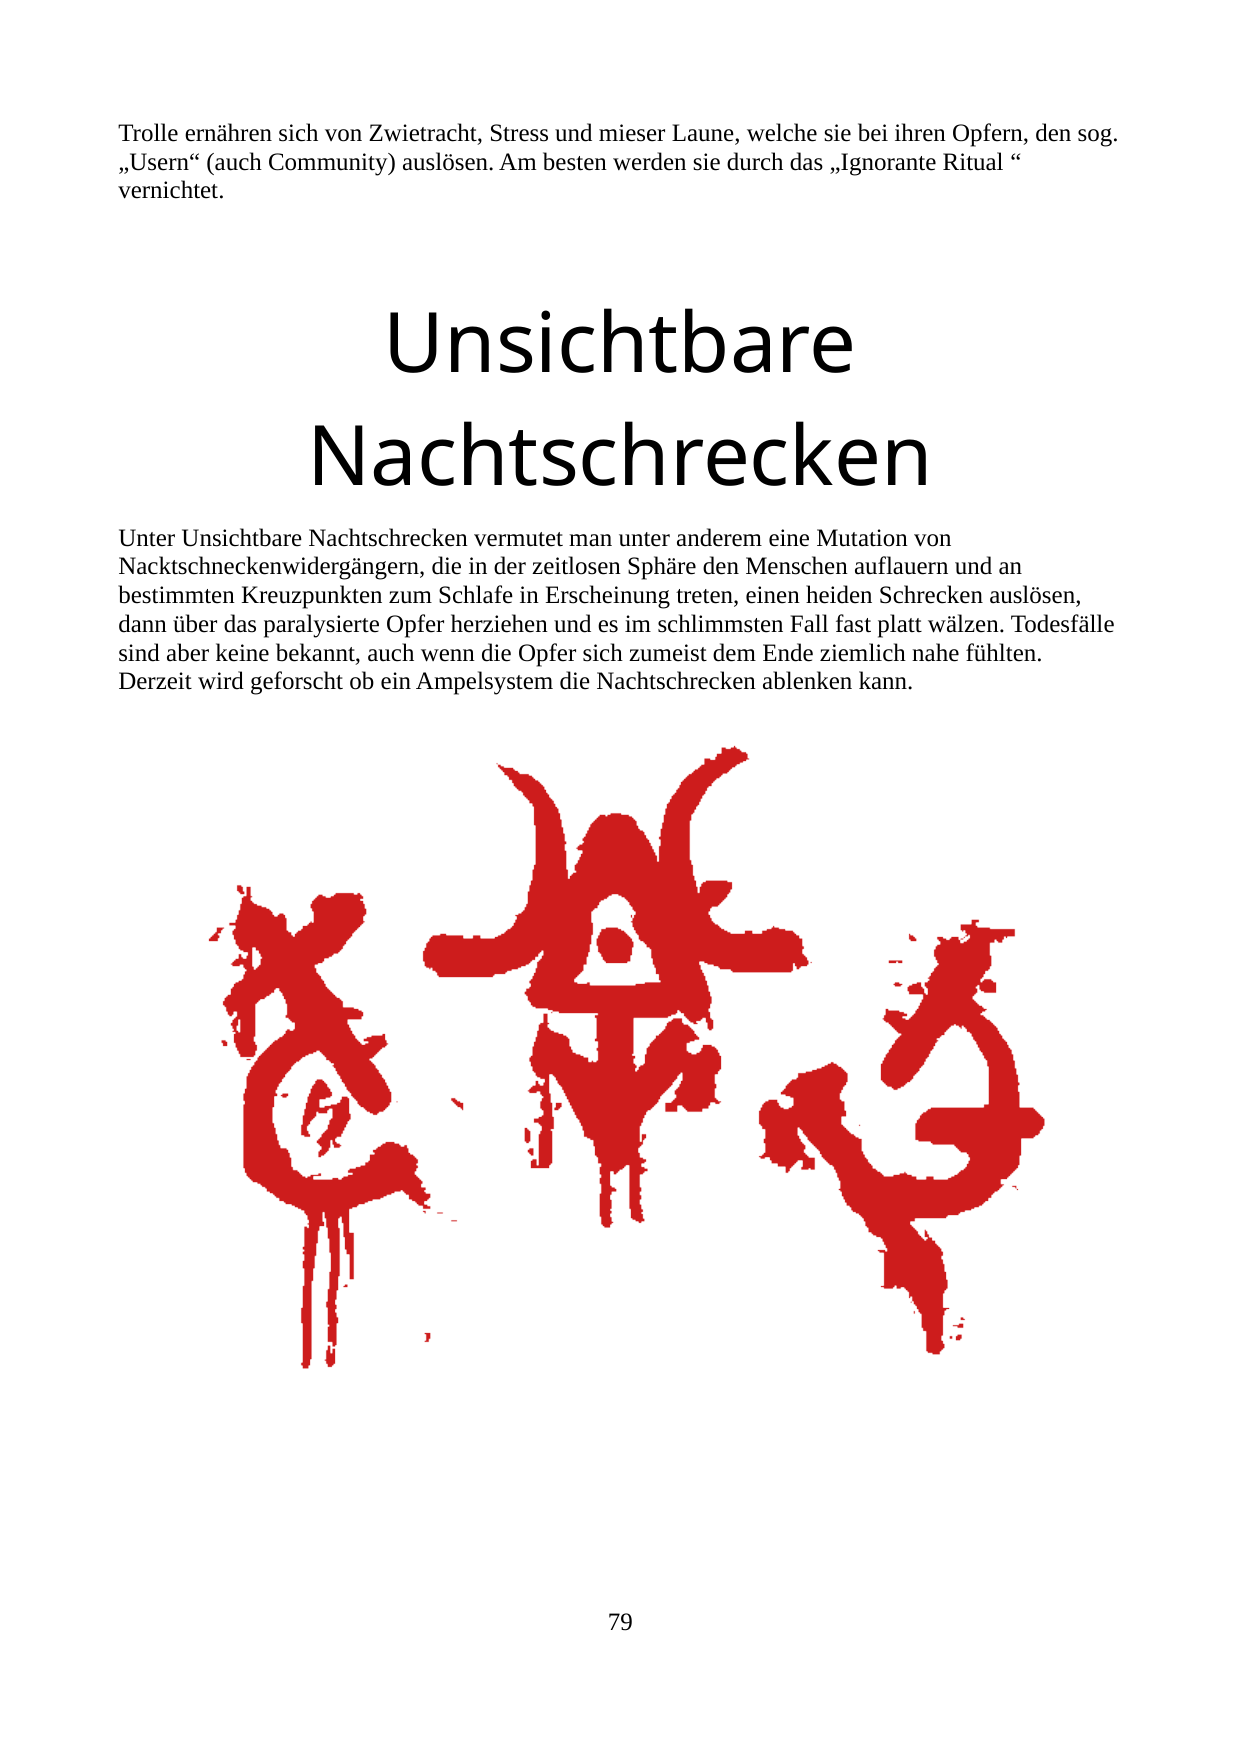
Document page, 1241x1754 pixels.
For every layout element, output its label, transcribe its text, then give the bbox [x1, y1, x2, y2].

text Trolle ernähren sich von Zwietracht, Stress und mieser Laune, welche sie bei ihren Opfern, den sog. „Usern“ (auch Community) auslösen. Am besten werden sie durch das „Ignorante Ritual “ vernichtet. [118, 118, 1122, 204]
text Unter Unsichtbare Nachtschrecken vermutet man unter anderem eine Mutation von Nacktschneckenwidergängern, die in der zeitlosen Sphäre den Menschen auflauern und an bestimmten Kreuzpunkten zum Schlafe in Erscheinung treten, einen heiden Schrecken auslösen, dann über das paralysierte Opfer herziehen und es im schlimmsten Fall fast platt wälzen. Todesfälle sind aber keine bekannt, auch wenn die Opfer sich zumeist dem Ende ziemlich nahe fühlten. Derzeit wird geforscht ob ein Ampelsystem die Nachtschrecken ablenken kann. [118, 523, 1122, 695]
picture [184, 735, 1056, 1380]
subtitle Unsichtbare Nachtschrecken [118, 283, 1122, 510]
